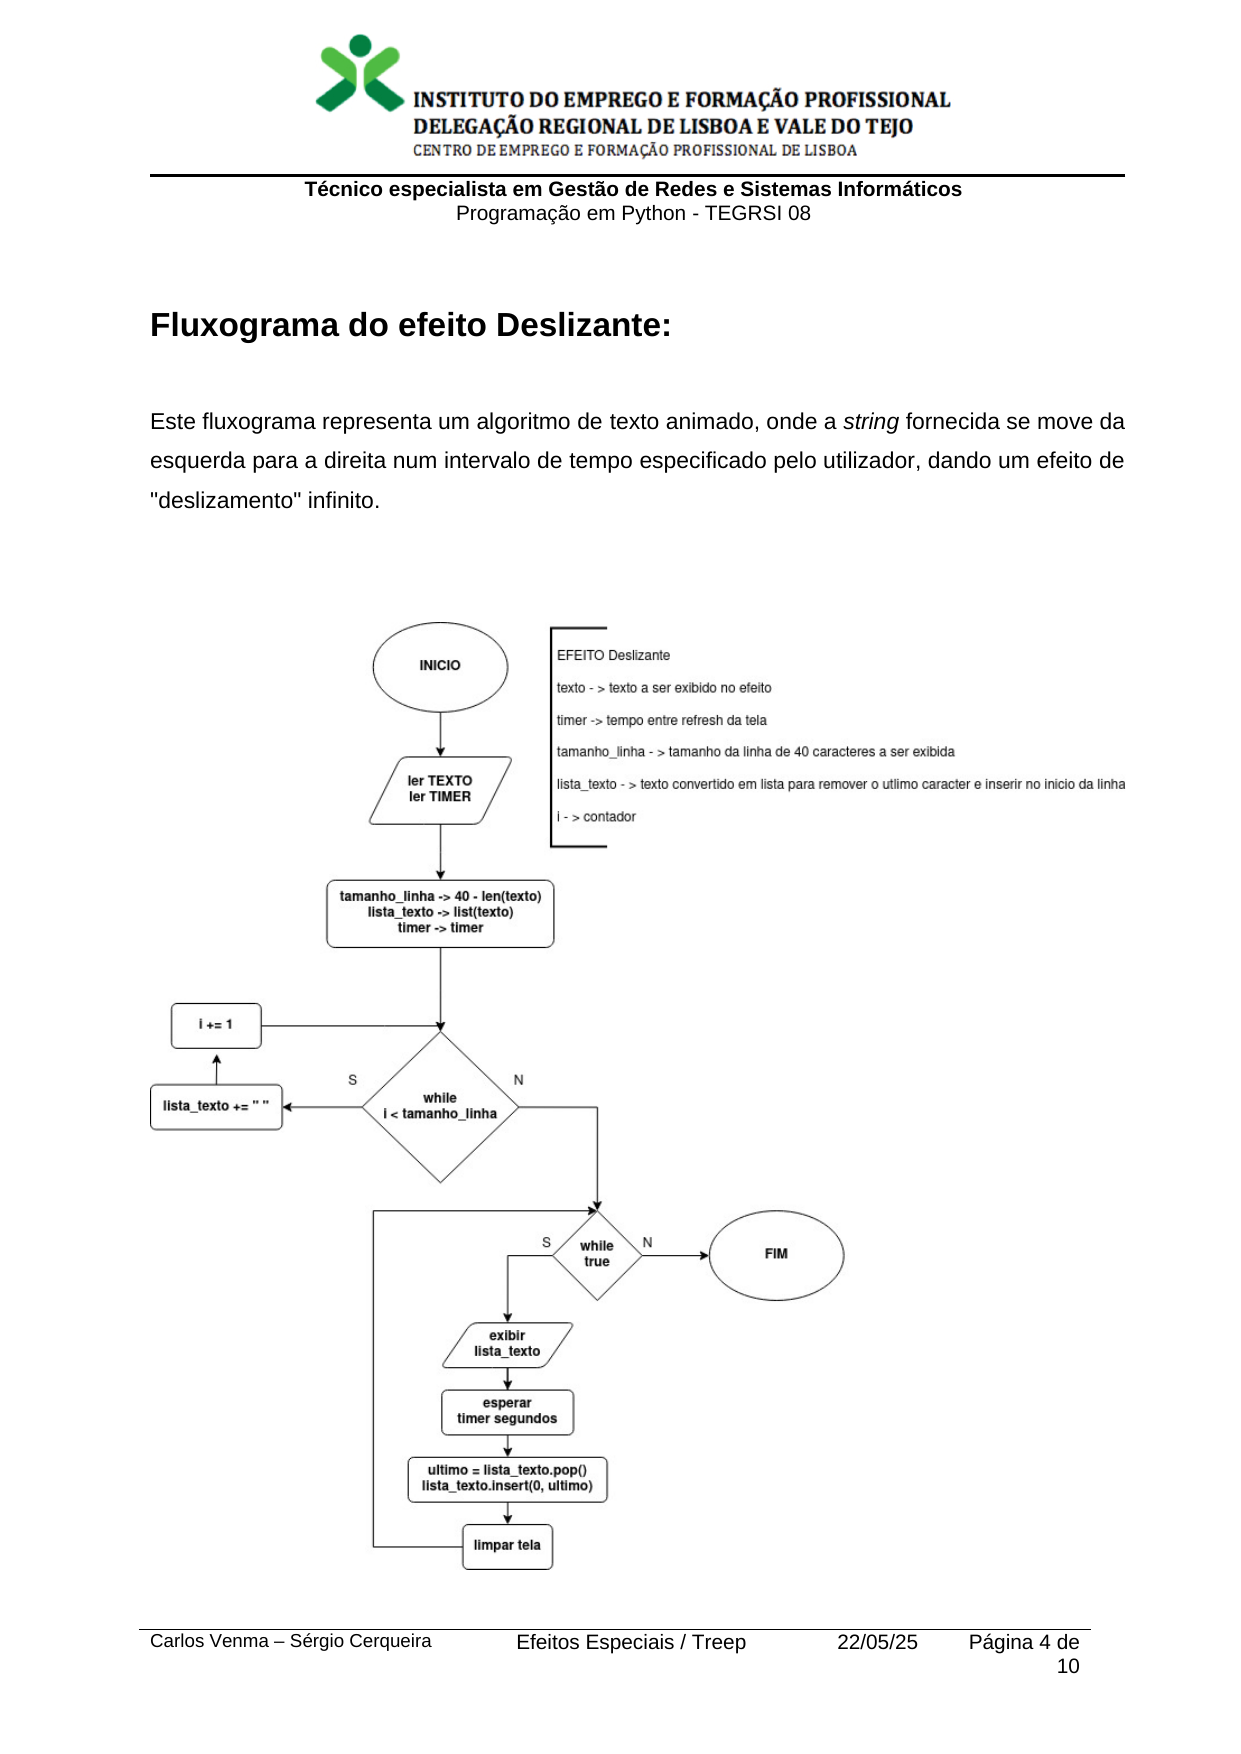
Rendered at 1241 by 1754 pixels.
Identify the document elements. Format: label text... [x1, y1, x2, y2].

picture [296, 15, 979, 173]
picture [150, 622, 1126, 1570]
text Este fluxograma representa um algoritmo de texto animado, onde a string fornecida se move da esquerda para a direita num intervalo de tempo especificado pelo utilizador, dando um efeito de "deslizamento" infinito. [150, 408, 1125, 513]
subtitle Fluxograma do efeito Deslizante: [150, 305, 1125, 343]
